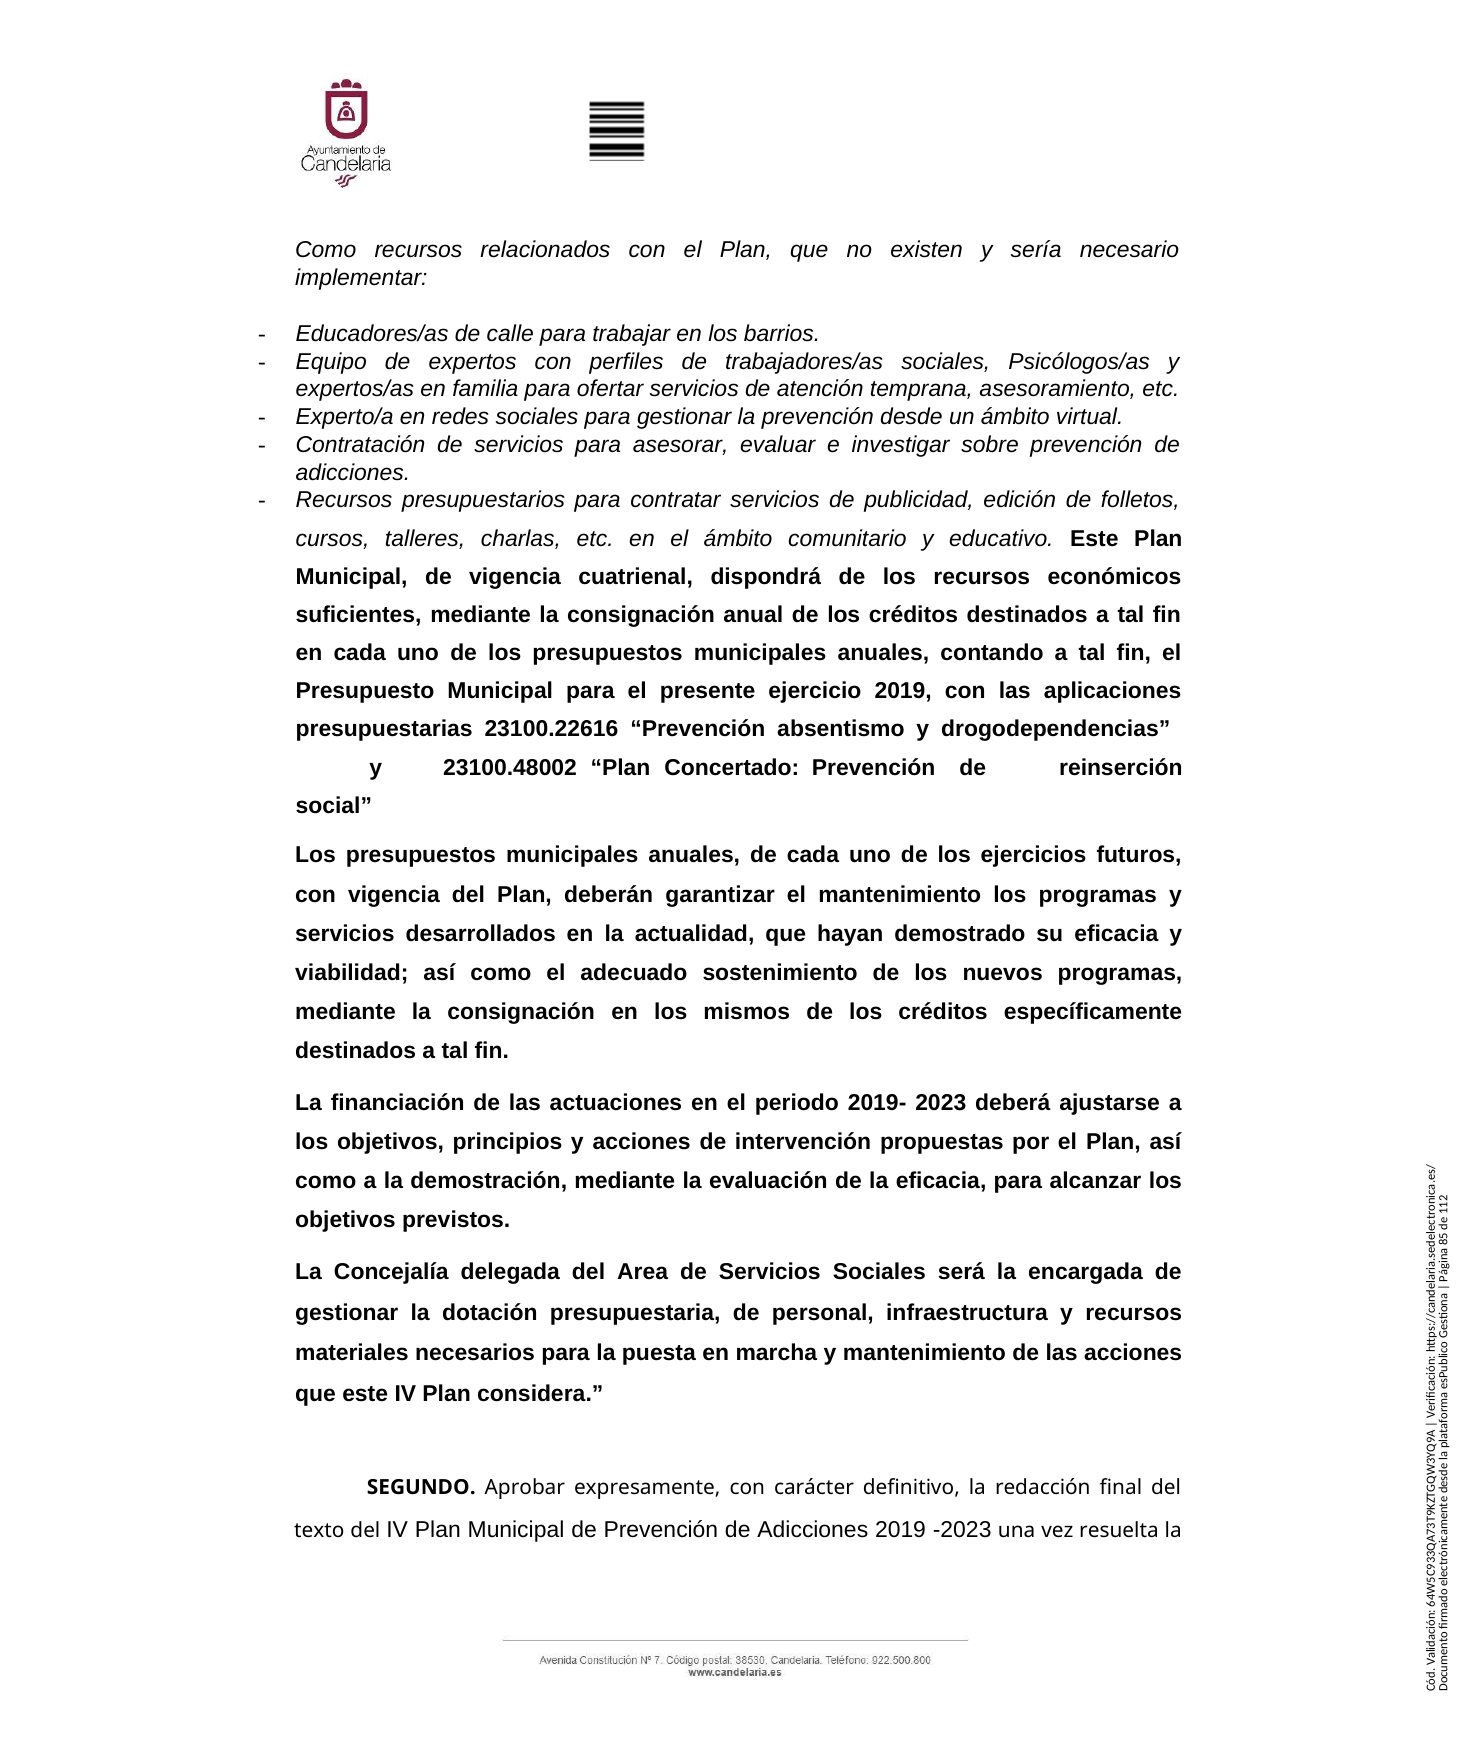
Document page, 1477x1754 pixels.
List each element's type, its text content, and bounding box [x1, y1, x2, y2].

list Equipo de expertos con perfiles de trabajadores/as sociales, Psicólogos/as y expertos/as en familia para ofertar servicios de atención temprana, asesoramiento, etc. [258, 348, 1182, 401]
text La Concejalía delegada del Area de Servicios Sociales será la encargada de gestionar la dotación presupuestaria, de personal, infraestructura y recursos materiales necesarios para la puesta en marcha y mantenimiento de las acciones que este IV Plan considera.” [295, 1258, 1183, 1406]
text Como recursos relacionados con el Plan, que no existen y sería necesario implementar: [295, 236, 1182, 290]
text Los presupuestos municipales anuales, de cada uno de los ejercicios futuros, con vigencia del Plan, deberán garantizar el mantenimiento los programas y servicios desarrollados en la actualidad, que hayan demostrado su eficacia y viabilidad; así como el adecuado sostenimiento de los nuevos programas, mediante la consignación en los mismos de los créditos específicamente destinados a tal fin. [295, 841, 1183, 1064]
list Contratación de servicios para asesorar, evaluar e investigar sobre prevención de adicciones. [258, 431, 1182, 485]
list Experto/a en redes sociales para gestionar la prevención desde un ámbito virtual. [258, 403, 1182, 429]
text SEGUNDO. Aprobar expresamente, con carácter definitivo, la redacción final del texto del IV Plan Municipal de Prevención de Adicciones 2019 -2023 una vez resuelta la [294, 1472, 1182, 1543]
list Educadores/as de calle para trabajar en los barrios. [258, 319, 1182, 346]
text La financiación de las actuaciones en el periodo 2019- 2023 deberá ajustarse a los objetivos, principios y acciones de intervención propuestas por el Plan, así como a la demostración, mediante la evaluación de la eficacia, para alcanzar los objetivos previstos. [295, 1089, 1183, 1233]
list Recursos presupuestarios para contratar servicios de publicidad, edición de folletos, cursos, talleres, charlas, etc. en el ámbito comunitario y educativo. Este Plan Municipal, de vigencia cuatrienal, dispondrá de los recursos económicos suficientes, mediante la consignación anual de los créditos destinados a tal fin en cada uno de los presupuestos municipales anuales, contando a tal fin, el Presupuesto Municipal para el presente ejercicio 2019, con las aplicaciones presupuestarias 23100.22616 “Prevención absentismo y drogodependencias” y 23100.48002 “Plan Concertado: Prevención de reinserción social” [258, 486, 1182, 818]
